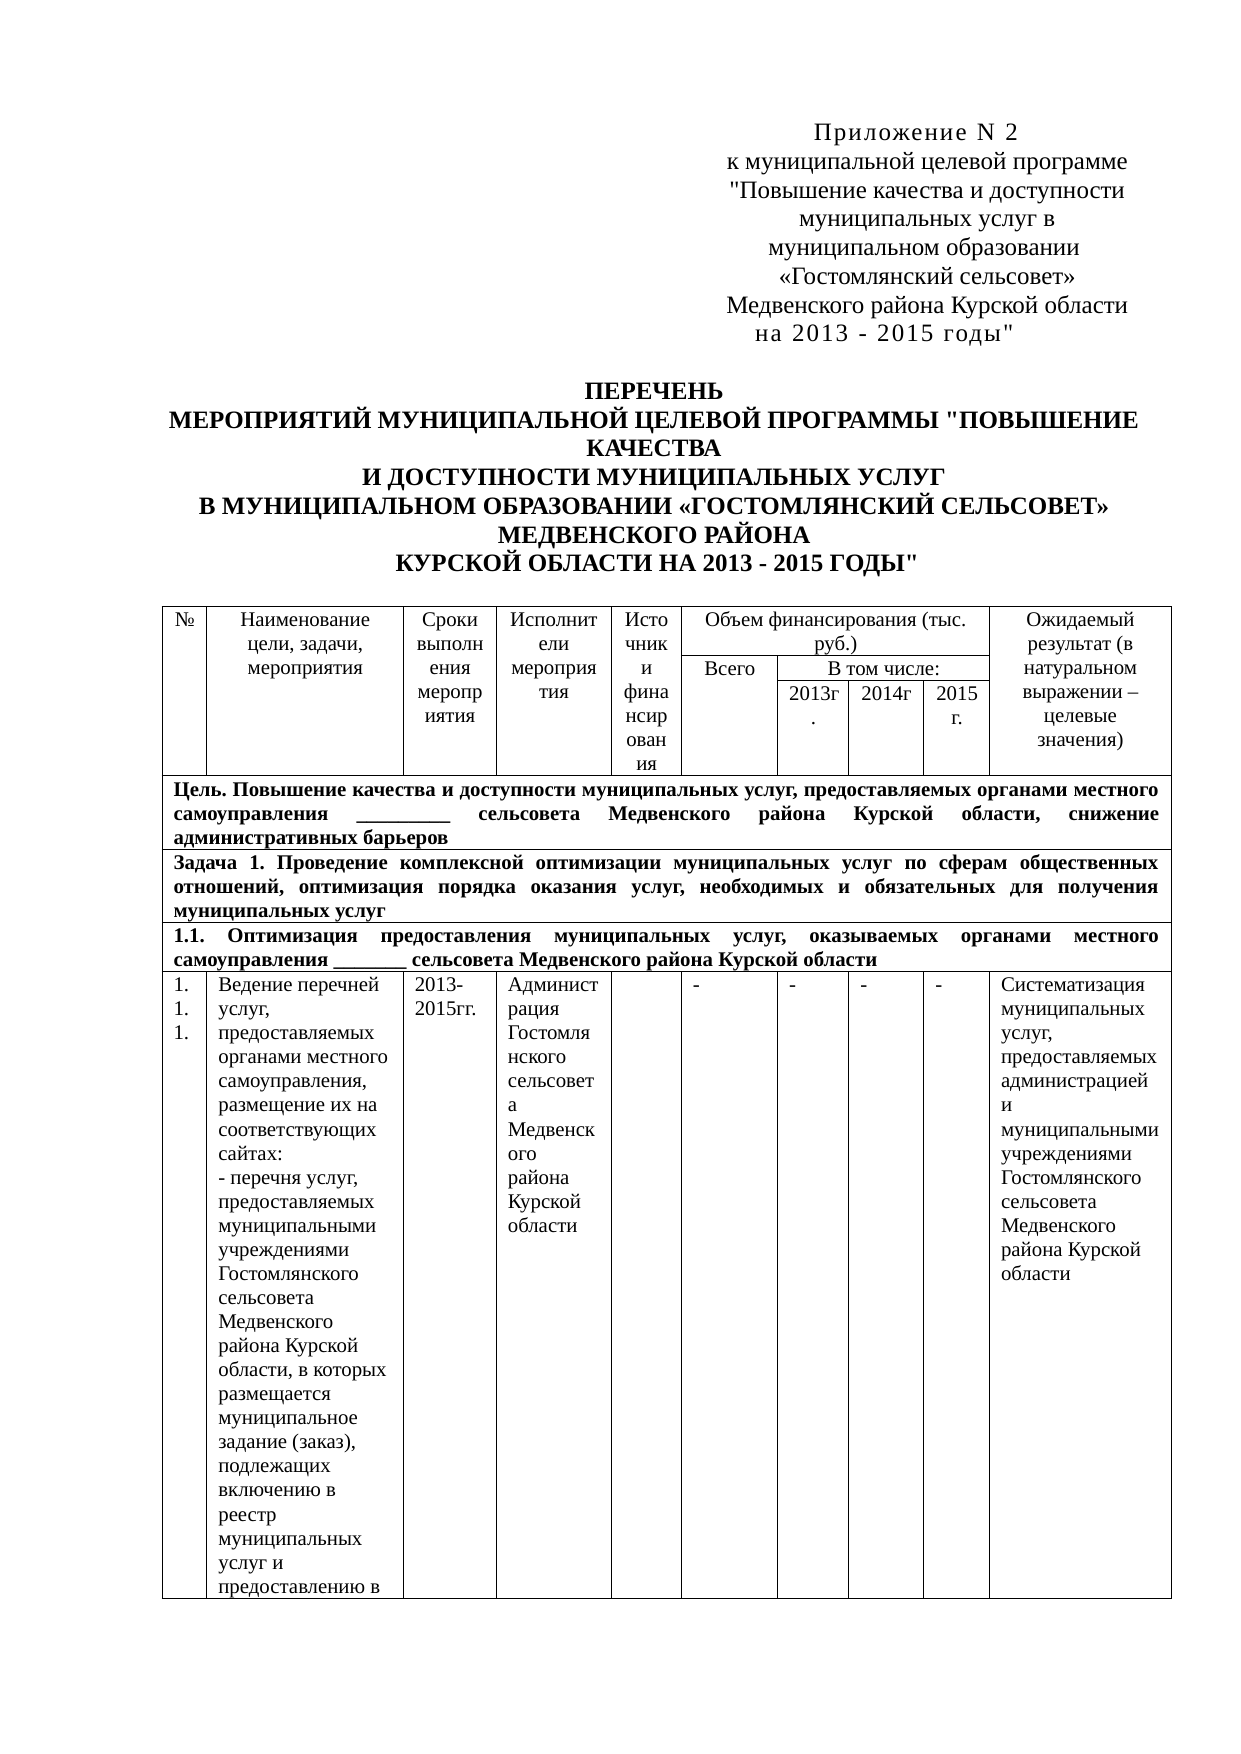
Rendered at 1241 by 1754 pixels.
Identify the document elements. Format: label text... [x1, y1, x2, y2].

table_cell - [682, 972, 777, 1598]
table_cell Всего [682, 656, 777, 775]
table_cell - [778, 972, 848, 1598]
table_header Источники финансирования [612, 607, 681, 775]
table_header Сроки выполнения мероприятия [404, 607, 496, 775]
text КУРСКОЙ ОБЛАСТИ НА 2013 - 2015 ГОДЫ" [162, 548, 1146, 577]
text МЕРОПРИЯТИЙ МУНИЦИПАЛЬНОЙ ЦЕЛЕВОЙ ПРОГРАММЫ "ПОВЫШЕНИЕ КАЧЕСТВА [162, 405, 1146, 462]
table_header Наименование цели, задачи, мероприятия [207, 607, 403, 775]
text на 2013 - 2015 годы" [556, 318, 1146, 347]
table_cell Задача 1. Проведение комплексной оптимизации муниципальных услуг по сферам общественных отношений, оптимизация порядка оказания услуг, необходимых и обязательных для получения муниципальных услуг [163, 850, 1171, 922]
table_cell Ведение перечней услуг, предоставляемых органами местного самоуправления, размещение их на соответствующих сайтах: - перечня услуг, предоставляемых муниципальными учреждениями Гостомлянского сельсовета Медвенского района Курской области, в которых размещается муниципальное задание (заказ), подлежащих включению в реестр муниципальных услуг и предоставлению в [207, 972, 403, 1598]
text муниципальных услуг в [708, 203, 1146, 232]
table_cell Цель. Повышение качества и доступности муниципальных услуг, предоставляемых органами местного самоуправления _________ сельсовета Медвенского района Курской области, снижение административных барьеров [163, 776, 1171, 849]
table_header Объем финансирования (тыс. руб.) [682, 607, 989, 655]
table_cell 1.1. Оптимизация предоставления муниципальных услуг, оказываемых органами местного самоуправления _______ сельсовета Медвенского района Курской области [163, 923, 1171, 971]
text "Повышение качества и доступности [708, 175, 1146, 203]
text Приложение N 2 [556, 117, 1146, 146]
table_cell 1.1.1. [163, 972, 206, 1598]
text муниципальном образовании [708, 232, 1146, 261]
table_cell 2014г [849, 681, 923, 775]
table_header Ожидаемый результат (в натуральном выражении – целевые значения) [990, 607, 1171, 775]
text В МУНИЦИПАЛЬНОМ ОБРАЗОВАНИИ «ГОСТОМЛЯНСКИЙ СЕЛЬСОВЕТ» МЕДВЕНСКОГО РАЙОНА [162, 491, 1146, 548]
text «Гостомлянский сельсовет» [708, 261, 1146, 290]
text И ДОСТУПНОСТИ МУНИЦИПАЛЬНЫХ УСЛУГ [162, 462, 1146, 491]
text ПЕРЕЧЕНЬ [162, 376, 1146, 405]
text к муниципальной целевой программе [708, 146, 1146, 175]
table_cell Администрация Гостомлянского сельсовета Медвенского района Курской области [497, 972, 611, 1598]
table_cell 2013-2015гг. [404, 972, 496, 1598]
table_cell Систематизация муниципальных услуг, предоставляемых администрацией и муниципальными учреждениями Гостомлянского сельсовета Медвенского района Курской области [990, 972, 1171, 1598]
text Медвенского района Курской области [708, 290, 1146, 318]
table_cell 2015г. [924, 681, 989, 775]
table_header Исполнители мероприятия [497, 607, 611, 775]
table_cell - [849, 972, 923, 1598]
table_cell 2013г. [778, 681, 848, 775]
table_header № [163, 607, 206, 775]
table_cell - [924, 972, 989, 1598]
table_cell [612, 972, 681, 1598]
table_cell В том числе: [778, 656, 989, 680]
